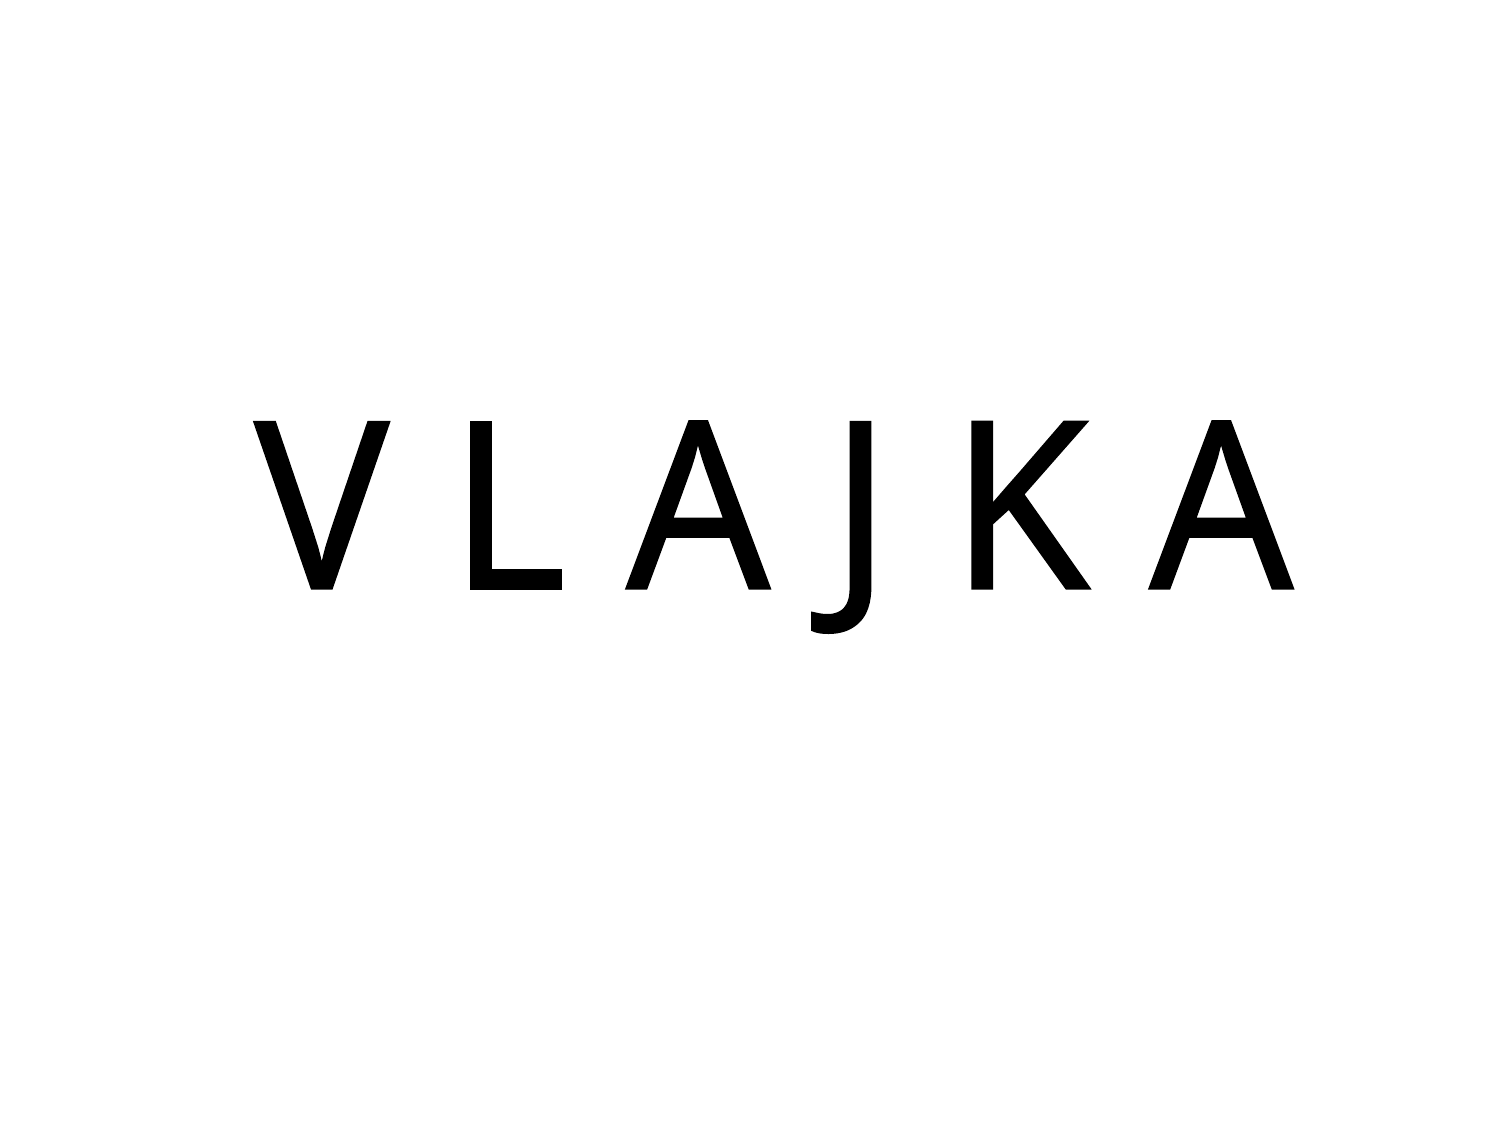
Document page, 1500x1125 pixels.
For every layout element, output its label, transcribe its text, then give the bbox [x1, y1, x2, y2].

text_box V L A J K A [470, 421, 562, 589]
text_box V L A J K A [1149, 420, 1294, 589]
text_box V L A J K A [811, 421, 871, 634]
text_box V L A J K A [972, 421, 1091, 589]
text_box V L A J K A [625, 420, 771, 589]
text_box V L A J K A [253, 421, 390, 589]
